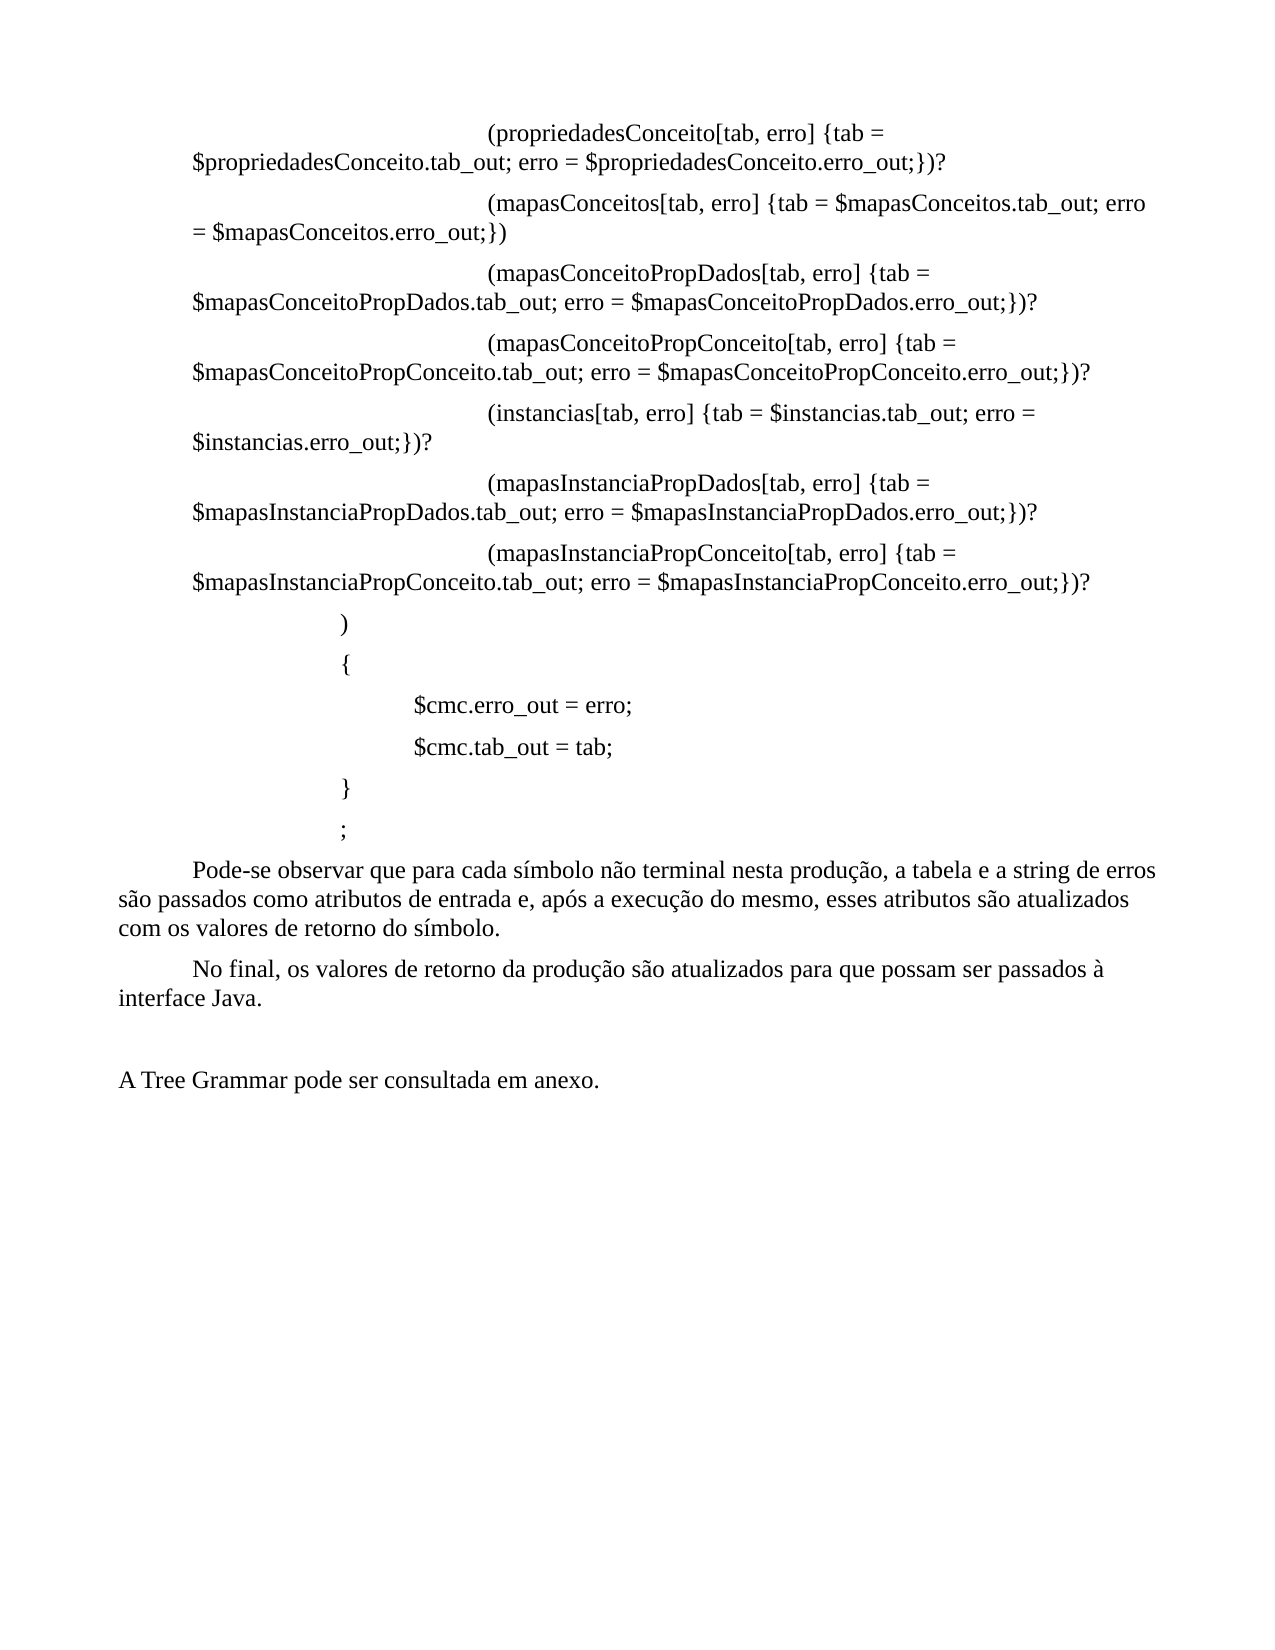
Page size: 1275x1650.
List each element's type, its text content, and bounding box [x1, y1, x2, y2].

text $cmc.tab_out = tab; [118, 732, 1157, 761]
text (mapasInstanciaPropDados[tab, erro] {tab = $mapasInstanciaPropDados.tab_out; erro = $mapasInstanciaPropDados.erro_out;})? [118, 468, 1157, 526]
text (mapasConceitos[tab, erro] {tab = $mapasConceitos.tab_out; erro = $mapasConceitos.erro_out;}) [118, 188, 1157, 246]
text (instancias[tab, erro] {tab = $instancias.tab_out; erro = $instancias.erro_out;})? [118, 398, 1157, 456]
text (propriedadesConceito[tab, erro] {tab = $propriedadesConceito.tab_out; erro = $propriedadesConceito.erro_out;})? [118, 118, 1157, 176]
text ; [118, 814, 1157, 843]
text } [118, 773, 1157, 802]
text $cmc.erro_out = erro; [118, 691, 1157, 719]
text No final, os valores de retorno da produção são atualizados para que possam ser passados à interface Java. [118, 954, 1157, 1012]
text A Tree Grammar pode ser consultada em anexo. [118, 1066, 1157, 1094]
text { [118, 649, 1157, 678]
text (mapasConceitoPropConceito[tab, erro] {tab = $mapasConceitoPropConceito.tab_out; erro = $mapasConceitoPropConceito.erro_out;})? [118, 328, 1157, 386]
text Pode-se observar que para cada símbolo não terminal nesta produção, a tabela e a string de erros são passados como atributos de entrada e, após a execução do mesmo, esses atributos são atualizados com os valores de retorno do símbolo. [118, 856, 1157, 942]
text (mapasConceitoPropDados[tab, erro] {tab = $mapasConceitoPropDados.tab_out; erro = $mapasConceitoPropDados.erro_out;})? [118, 258, 1157, 316]
text (mapasInstanciaPropConceito[tab, erro] {tab = $mapasInstanciaPropConceito.tab_out; erro = $mapasInstanciaPropConceito.erro_out;})? [118, 538, 1157, 596]
text ) [118, 608, 1157, 637]
